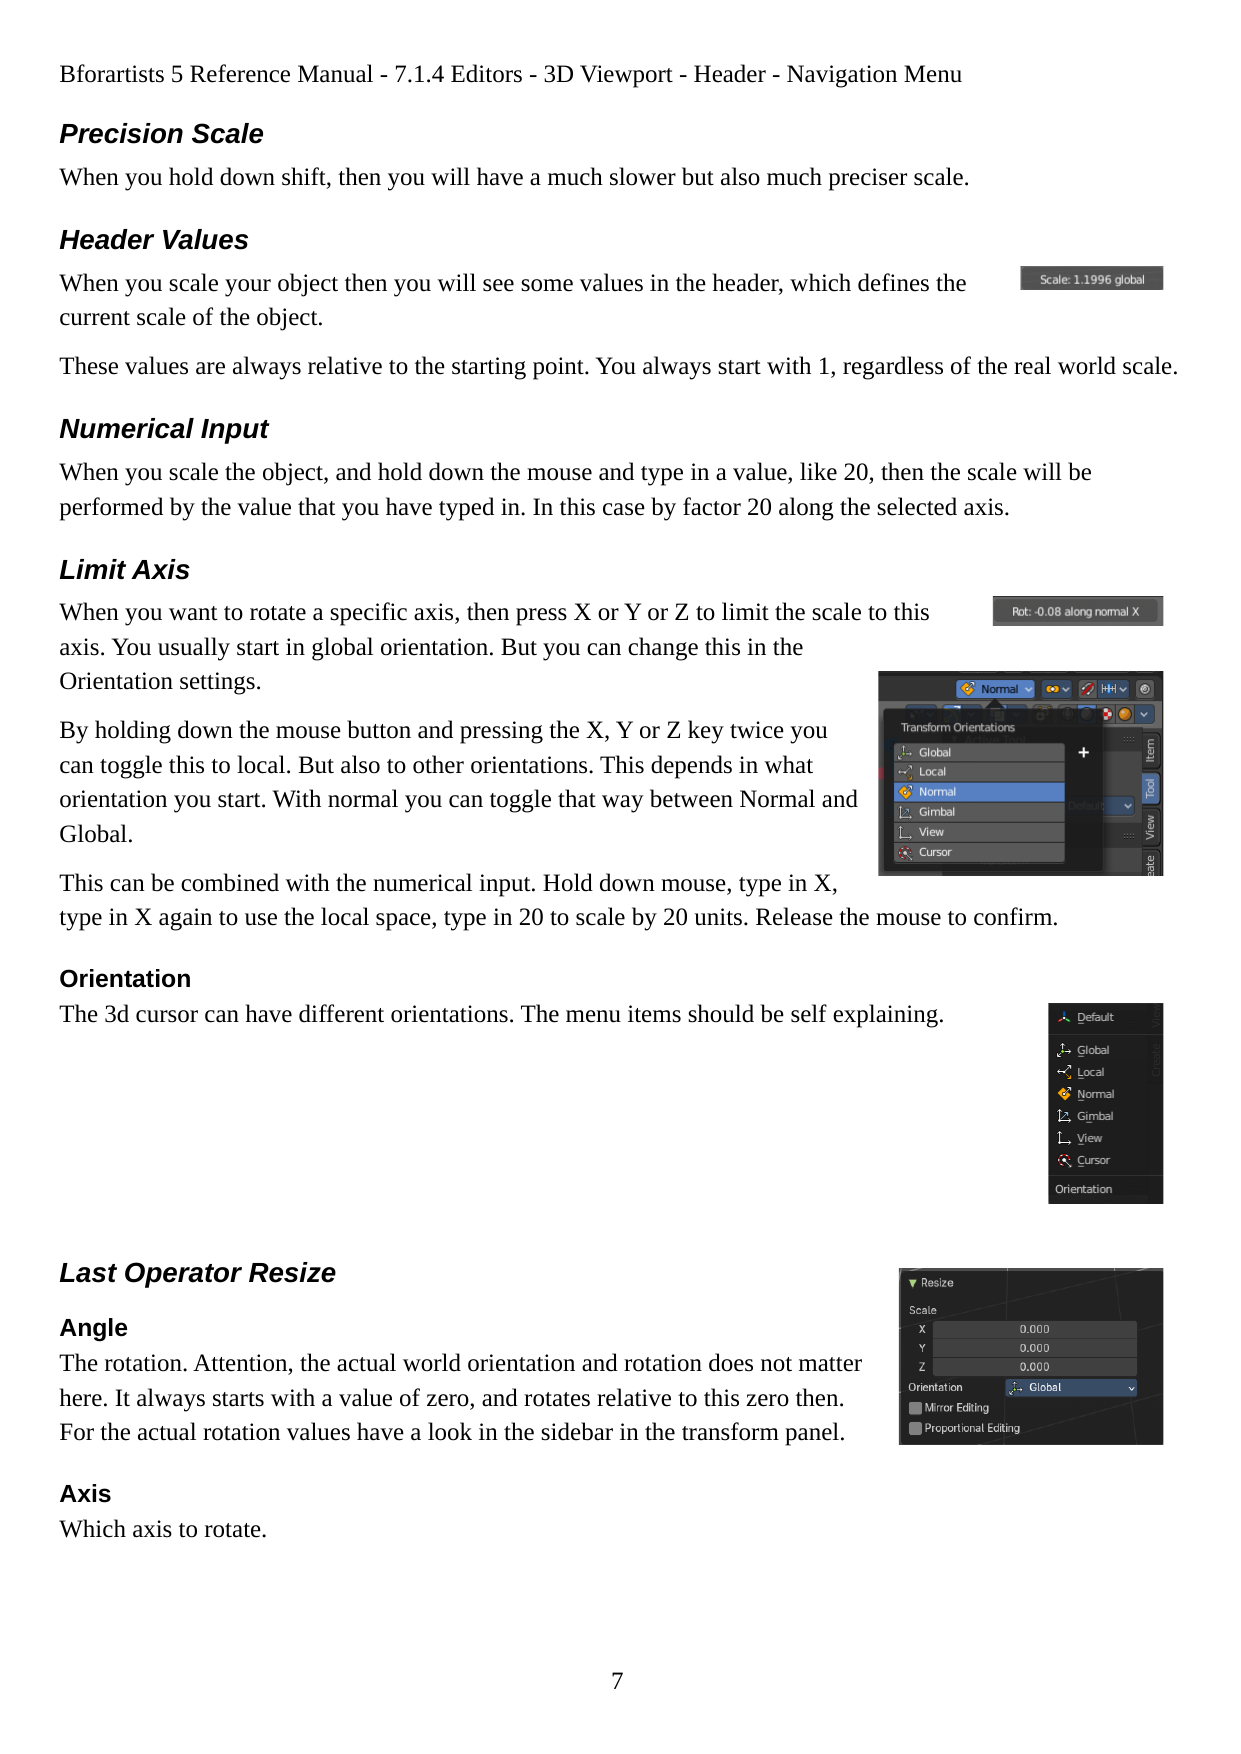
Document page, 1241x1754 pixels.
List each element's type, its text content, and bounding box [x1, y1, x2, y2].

subtitle Orientation [59, 964, 1181, 993]
subtitle Header Values [59, 223, 1181, 255]
text When you scale your object then you will see some values in the header, which defines the current scale of the object. [59, 268, 1181, 331]
text By holding down the mouse button and pressing the X, Y or Z key twice you can toggle this to local. But also to other orientations. This depends in what orientation you start. With normal you can toggle that way between Normal and Global. [59, 716, 878, 848]
subtitle Axis [59, 1479, 1181, 1507]
subtitle Precision Scale [59, 117, 1181, 149]
text Which axis to rotate. [59, 1514, 1181, 1542]
picture [1020, 266, 1164, 290]
subtitle Limit Axis [59, 553, 1181, 585]
subtitle Last Operator Resize [59, 1257, 1181, 1288]
subtitle Numerical Input [59, 413, 1181, 444]
subtitle [1164, 1313, 1181, 1342]
text When you want to rotate a specific axis, then press X or Y or Z to limit the scale to this axis. You usually start in global orientation. But you can change this in the Orientation settings. [59, 597, 1181, 695]
text These values are always relative to the starting point. You always start with 1, regardless of the real world scale. [59, 351, 1181, 380]
text The rotation. Attention, the actual world orientation and rotation does not matter here. It always starts with a value of zero, and rotates relative to this zero then. For the actual rotation values have a look in the sidebar in the transform panel. [59, 1348, 1181, 1446]
subtitle Angle [59, 1313, 898, 1342]
picture [1048, 1003, 1164, 1204]
text The 3d cursor can have different orientations. The menu items should be self explaining. [59, 999, 1181, 1028]
picture [878, 671, 1164, 876]
text When you scale the object, and hold down the mouse and type in a value, like 20, then the scale will be performed by the value that you have typed in. In this case by factor 20 along the selected axis. [59, 457, 1181, 520]
text This can be combined with the numerical input. Hold down mouse, type in X, type in X again to use the local space, type in 20 to scale by 20 units. Release the mouse to confirm. [59, 868, 1181, 931]
picture [992, 596, 1164, 626]
text When you hold down shift, then you will have a much slower but also much preciser scale. [59, 162, 1181, 190]
picture [898, 1268, 1164, 1445]
